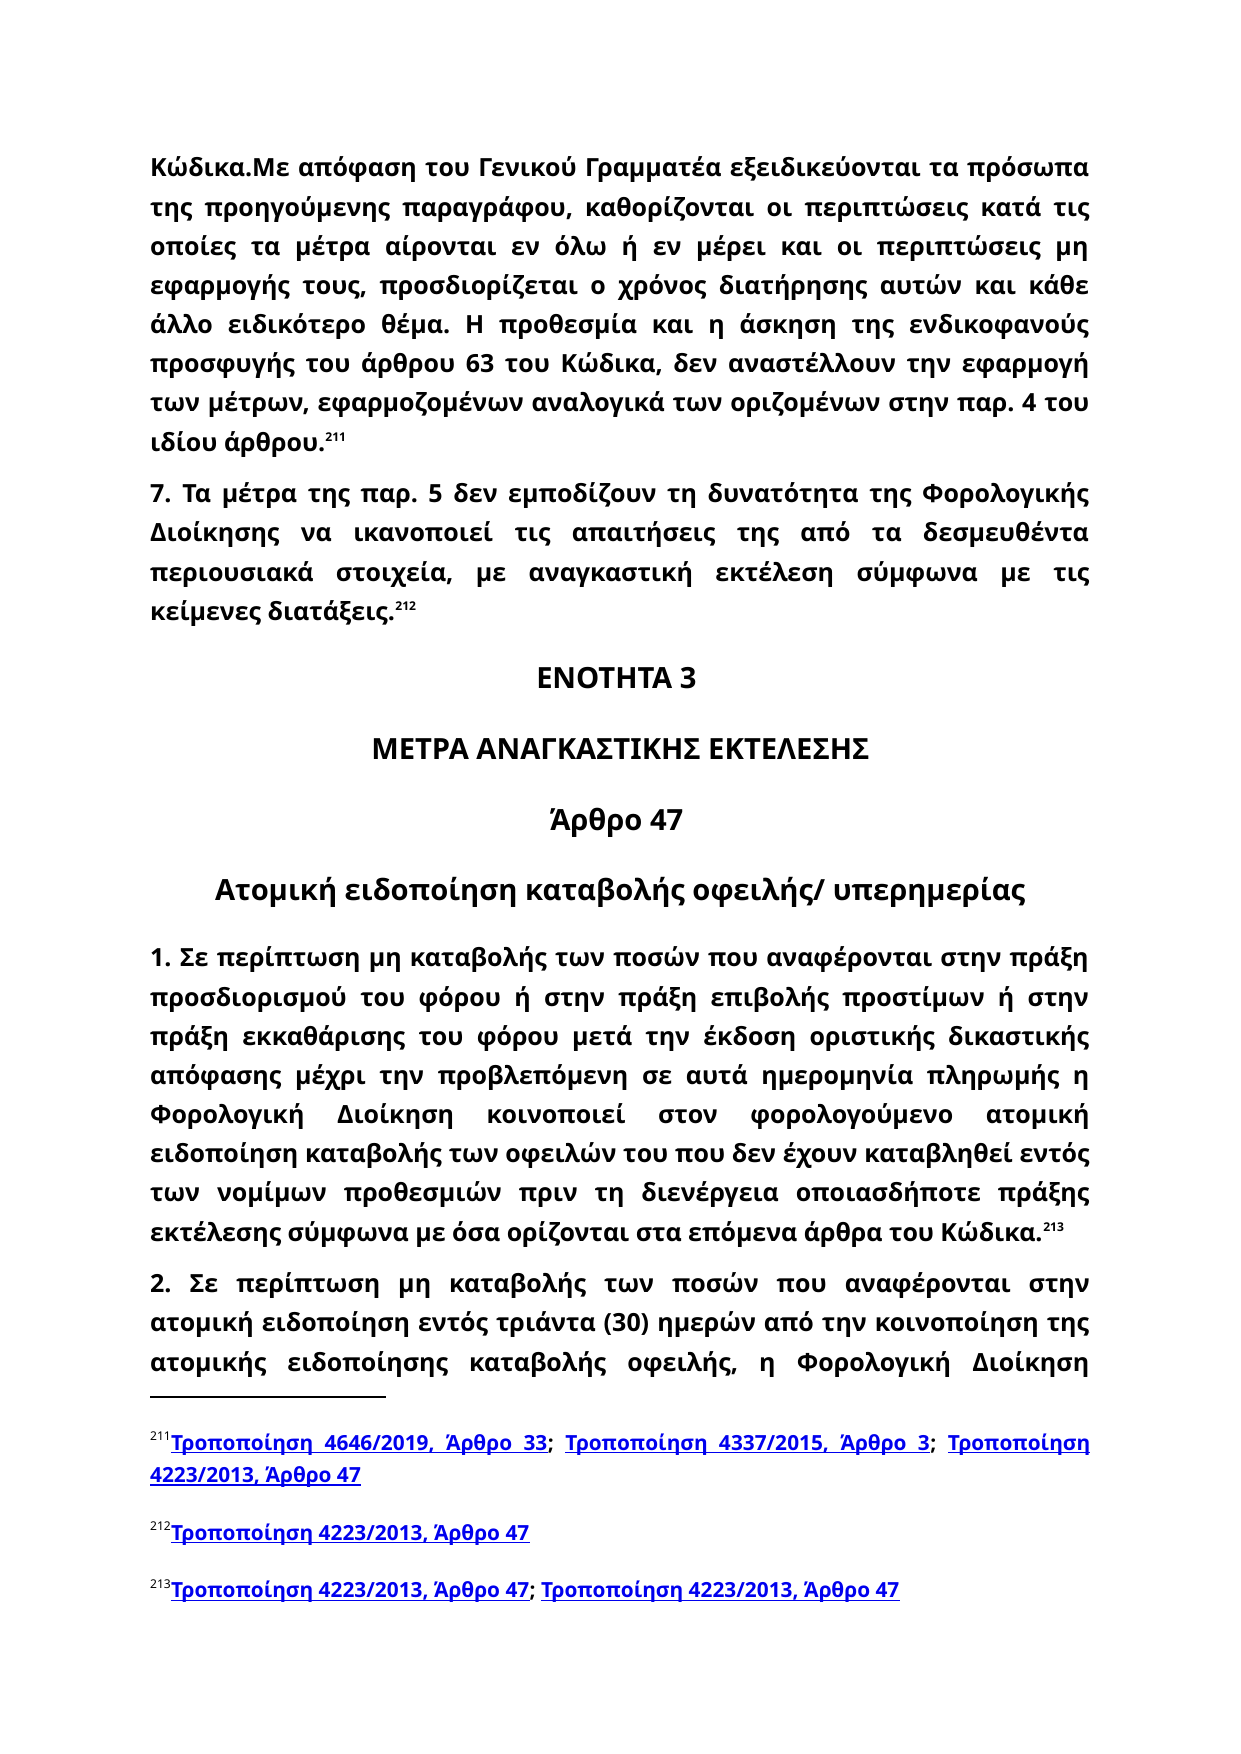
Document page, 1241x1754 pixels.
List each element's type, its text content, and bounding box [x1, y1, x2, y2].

text Τροποποίηση 4223/2013, Άρθρο 47; Τροποποίηση 4223/2013, Άρθρο 47 [150, 1576, 1090, 1604]
text 2. Σε περίπτωση μη καταβολής των ποσών που αναφέρονται στην ατομική ειδοποίηση εντός τριάντα (30) ημερών από την κοινοποίηση της ατομικής ειδοποίησης καταβολής οφειλής, η Φορολογική Διοίκηση [150, 1266, 1090, 1378]
text 1. Σε περίπτωση μη καταβολής των ποσών που αναφέρονται στην πράξη προσδιορισμού του φόρου ή στην πράξη επιβολής προστίμων ή στην πράξη εκκαθάρισης του φόρου μετά την έκδοση οριστικής δικαστικής απόφασης μέχρι την προβλεπόμενη σε αυτά ημερομηνία πληρωμής η Φορολογική Διοίκηση κοινοποιεί στον φορολογούμενο ατομική ειδοποίηση καταβολής των οφειλών του που δεν έχουν καταβληθεί εντός των νομίμων προθεσμιών πριν τη διενέργεια οποιασδήποτε πράξης εκτέλεσης σύμφωνα με όσα ορίζονται στα επόμενα άρθρα του Κώδικα. [150, 940, 1090, 1248]
subtitle Ατομική ειδοποίηση καταβολής οφειλής/ υπερημερίας [150, 869, 1090, 909]
subtitle ΕΝΟΤΗΤΑ 3 [150, 657, 1090, 697]
text Κώδικα.Με απόφαση του Γενικού Γραμματέα εξειδικεύονται τα πρόσωπα της προηγούμενης παραγράφου, καθορίζονται οι περιπτώσεις κατά τις οποίες τα μέτρα αίρονται εν όλω ή εν μέρει και οι περιπτώσεις μη εφαρμογής τους, προσδιορίζεται ο χρόνος διατήρησης αυτών και κάθε άλλο ειδικότερο θέμα. Η προθεσμία και η άσκηση της ενδικοφανούς προσφυγής του άρθρου 63 του Κώδικα, δεν αναστέλλουν την εφαρμογή των μέτρων, εφαρμοζομένων αναλογικά των οριζομένων στην παρ. 4 του ιδίου άρθρου. [150, 150, 1090, 458]
subtitle Άρθρο 47 [150, 799, 1090, 838]
text 7. Τα μέτρα της παρ. 5 δεν εμποδίζουν τη δυνατότητα της Φορολογικής Διοίκησης να ικανοποιεί τις απαιτήσεις της από τα δεσμευθέντα περιουσιακά στοιχεία, με αναγκαστική εκτέλεση σύμφωνα με τις κείμενες διατάξεις. [150, 476, 1090, 627]
subtitle ΜΕΤΡΑ ΑΝΑΓΚΑΣΤΙΚΗΣ ΕΚΤΕΛΕΣΗΣ [150, 728, 1090, 768]
text Τροποποίηση 4646/2019, Άρθρο 33; Τροποποίηση 4337/2015, Άρθρο 3; Τροποποίηση 4223/2013, Άρθρο 47 [150, 1428, 1090, 1489]
text Τροποποίηση 4223/2013, Άρθρο 47 [150, 1518, 1090, 1546]
